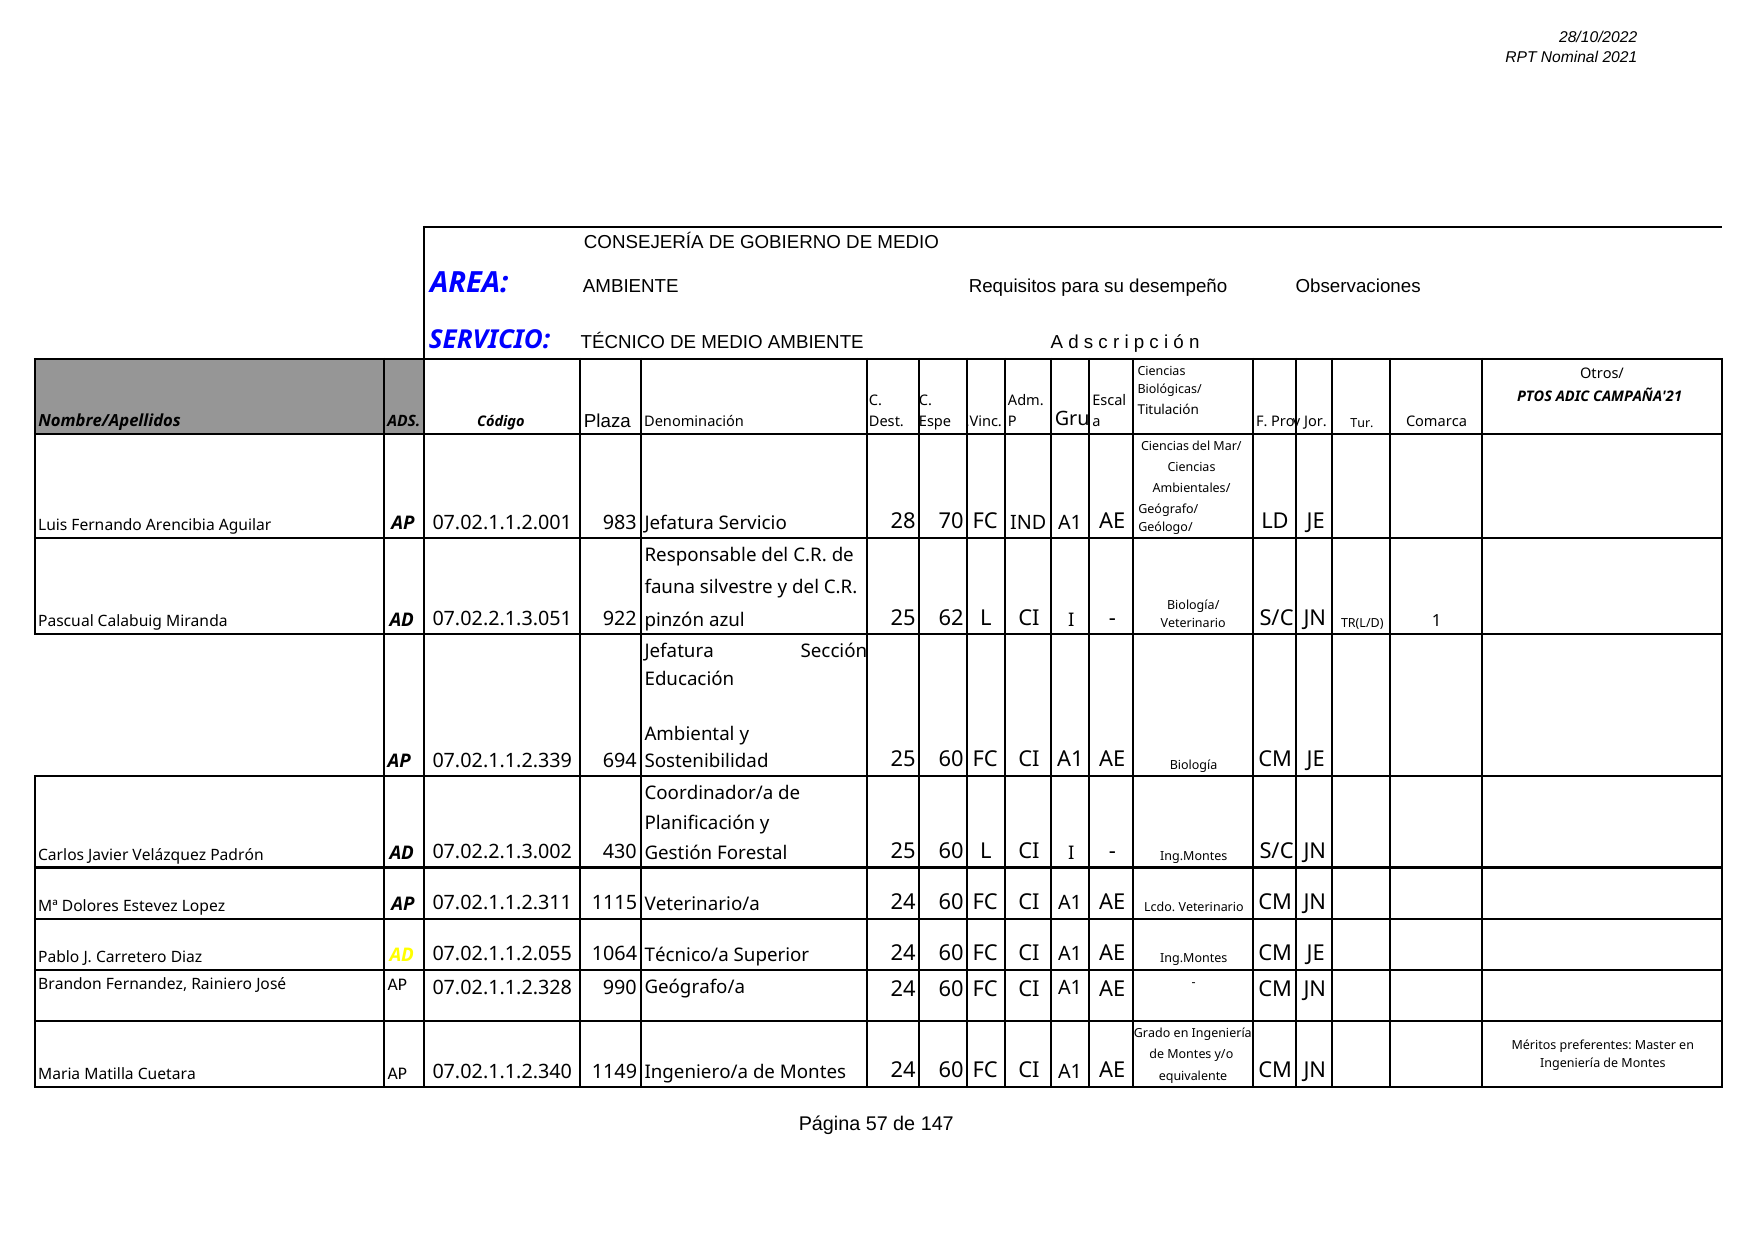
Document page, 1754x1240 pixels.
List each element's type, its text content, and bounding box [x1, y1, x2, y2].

table_cell CM [1254, 635, 1295, 775]
table_cell LD [1254, 435, 1295, 537]
table_cell Ciencias Biológicas/ Titulación [1134, 360, 1252, 433]
table_cell 07.02.1.1.2.340 [425, 1022, 579, 1086]
table_cell 28 [868, 435, 918, 537]
table_cell - [1090, 777, 1132, 866]
table_cell 1115 [581, 869, 640, 917]
table_header CONSEJERÍA DE GOBIERNO DE MEDIO AREA: AMBIENTE Requisitos para su desempeño Observaciones SERVICIO: TÉCNICO DE MEDIO AMBIENTE A d s c r i p c i ó n [425, 228, 1722, 358]
table_cell FC [968, 920, 1004, 968]
table_cell 983 [581, 435, 640, 537]
table_cell FC [968, 435, 1004, 537]
table_cell FC [968, 1022, 1004, 1086]
table_cell 60 [920, 971, 966, 1019]
table_cell S/C [1254, 539, 1295, 633]
table_cell 07.02.1.1.2.001 [425, 435, 579, 537]
table_cell TR(L/D) [1333, 539, 1389, 633]
table_cell [1483, 869, 1721, 917]
table_cell Lcdo. Veterinario [1134, 869, 1252, 917]
table_cell Veterinario/a [642, 869, 866, 917]
table_cell 430 [581, 777, 640, 866]
table_cell I [1052, 539, 1088, 633]
table_cell Otros/ PTOS ADIC CAMPAÑA'21 [1483, 360, 1721, 433]
table_cell 25 [868, 539, 918, 633]
table_cell Comarca [1391, 360, 1481, 433]
table_cell S/C [1254, 777, 1295, 866]
table_cell 25 [868, 635, 918, 775]
table_cell [1391, 869, 1481, 917]
table_cell Méritos preferentes: Master en Ingeniería de Montes [1483, 1022, 1721, 1086]
table_cell Código [425, 360, 579, 433]
table_header [35, 226, 423, 358]
table_cell CM [1254, 971, 1295, 1019]
table_cell [35, 635, 383, 775]
table_cell Jefatura Servicio [642, 435, 866, 537]
table_cell AE [1090, 635, 1132, 775]
table_cell v Jor. [1297, 360, 1331, 433]
table_cell 60 [920, 920, 966, 968]
table_cell 24 [868, 1022, 918, 1086]
table_cell Mª Dolores Estevez Lopez [36, 869, 383, 917]
table_cell Carlos Javier Velázquez Padrón [36, 777, 383, 866]
table_cell JE [1297, 920, 1331, 968]
table_cell CM [1254, 920, 1295, 968]
table_cell Jefatura Sección Educación Ambiental y Sostenibilidad [642, 635, 866, 775]
table_cell 07.02.1.1.2.055 [425, 920, 579, 968]
table_cell Pascual Calabuig Miranda [36, 539, 383, 633]
table_cell 07.02.2.1.3.002 [425, 777, 579, 866]
table_cell .Vinc. [968, 360, 1004, 433]
table_cell FC [968, 869, 1004, 917]
table_cell Denominación [642, 360, 866, 433]
table_cell A1 [1052, 435, 1088, 537]
table_cell ADS. [385, 360, 423, 433]
table_cell 07.02.2.1.3.051 [425, 539, 579, 633]
table_cell [1333, 635, 1389, 775]
table_cell A1 [1052, 971, 1088, 1019]
table_cell Ing.Montes [1134, 777, 1252, 866]
table_cell 25 [868, 777, 918, 866]
table_cell AE [1090, 435, 1132, 537]
table_cell A1 [1052, 869, 1088, 917]
table_cell Técnico/a Superior [642, 920, 866, 968]
table_cell 60 [920, 869, 966, 917]
table_cell Luis Fernando Arencibia Aguilar [36, 435, 383, 537]
table_cell 24 [868, 920, 918, 968]
table_cell [1391, 1022, 1481, 1086]
table_cell 07.02.1.1.2.311 [425, 869, 579, 917]
table_cell 990 [581, 971, 640, 1019]
table_cell CI [1006, 539, 1050, 633]
table_cell FC [968, 971, 1004, 1019]
table_cell I [1052, 777, 1088, 866]
table_cell [1333, 777, 1389, 866]
table_cell AE [1090, 869, 1132, 917]
table_cell [1483, 920, 1721, 968]
table_cell 60 [920, 777, 966, 866]
table_cell 60 [920, 635, 966, 775]
table_cell CM [1254, 1022, 1295, 1086]
table_cell [1391, 920, 1481, 968]
table_cell [1391, 435, 1481, 537]
table_cell Escala [1090, 360, 1132, 433]
table_cell FC [968, 635, 1004, 775]
table_cell Ingeniero/a de Montes [642, 1022, 866, 1086]
table_cell JE [1297, 635, 1331, 775]
table_cell 1 [1391, 539, 1481, 633]
table_cell CI [1006, 1022, 1050, 1086]
table_cell 1064 [581, 920, 640, 968]
table_cell AD [385, 539, 423, 633]
table_cell JE [1297, 435, 1331, 537]
table_cell Brandon Fernandez, Rainiero José [36, 971, 383, 1019]
table_cell AD [385, 777, 423, 866]
table_cell CI [1006, 635, 1050, 775]
table_cell Grado en Ingeniería de Montes y/o equivalente [1134, 1022, 1252, 1086]
table_cell Biología/ Veterinario [1134, 539, 1252, 633]
table_cell [1333, 869, 1389, 917]
table_cell JN [1297, 777, 1331, 866]
table_cell 07.02.1.1.2.328 [425, 971, 579, 1019]
table_cell [1483, 435, 1721, 537]
table_cell Maria Matilla Cuetara [36, 1022, 383, 1086]
table_cell [1391, 971, 1481, 1019]
table_cell C. Dest. [868, 360, 918, 433]
table_cell AE [1090, 920, 1132, 968]
table_cell AP [385, 1022, 423, 1086]
table_cell Tur. [1333, 360, 1389, 433]
table_cell L [968, 777, 1004, 866]
table_cell F. Pro [1254, 360, 1295, 433]
table_cell [1333, 920, 1389, 968]
table_cell JN [1297, 1022, 1331, 1086]
table_cell Ciencias del Mar/ Ciencias Ambientales/ Geógrafo/ Geólogo/ [1134, 435, 1252, 537]
table_cell Geógrafo/a [642, 971, 866, 1019]
table_cell AE [1090, 971, 1132, 1019]
table_cell [1333, 971, 1389, 1019]
table_cell [1333, 435, 1389, 537]
table_cell [1483, 777, 1721, 866]
table_cell A1 [1052, 635, 1088, 775]
table_cell [1391, 635, 1481, 775]
table_cell IND [1006, 435, 1050, 537]
table_cell [1483, 635, 1721, 775]
table_cell Nombre/Apellidos [36, 360, 383, 433]
table_cell AP [385, 435, 423, 537]
table_cell [1391, 777, 1481, 866]
table_cell 07.02.1.1.2.339 [425, 635, 579, 775]
table_cell [1333, 1022, 1389, 1086]
table_cell 694 [581, 635, 640, 775]
table_cell Plaza [581, 360, 640, 433]
table_cell 922 [581, 539, 640, 633]
table_cell Biología [1134, 635, 1252, 775]
table_cell CI [1006, 920, 1050, 968]
table_cell - [1090, 539, 1132, 633]
table_cell AP [385, 869, 423, 917]
table_cell 24 [868, 869, 918, 917]
table_cell 24 [868, 971, 918, 1019]
table_cell 60 [920, 1022, 966, 1086]
table_cell 1149 [581, 1022, 640, 1086]
table_cell CI [1006, 971, 1050, 1019]
table_cell AP [385, 971, 423, 1019]
table_cell CI [1006, 777, 1050, 866]
table_cell Gru [1052, 360, 1088, 433]
table_cell CI [1006, 869, 1050, 917]
table_cell A1 [1052, 920, 1088, 968]
table_cell 70 [920, 435, 966, 537]
table_cell [1483, 539, 1721, 633]
table_cell [1483, 971, 1721, 1019]
table_cell 62 [920, 539, 966, 633]
table_cell L [968, 539, 1004, 633]
table_cell - [1134, 971, 1252, 1019]
table_cell Adm. P [1006, 360, 1050, 433]
table_cell A1 [1052, 1022, 1088, 1086]
table_cell Ing.Montes [1134, 920, 1252, 968]
table_cell Coordinador/a de Planificación y Gestión Forestal [642, 777, 866, 866]
table_cell Responsable del C.R. de fauna silvestre y del C.R. pinzón azul [642, 539, 866, 633]
table_cell JN [1297, 869, 1331, 917]
table_cell JN [1297, 971, 1331, 1019]
table_cell C. Espe [920, 360, 966, 433]
table_cell AE [1090, 1022, 1132, 1086]
table_cell AP [385, 635, 423, 775]
table_cell AD [385, 920, 423, 968]
table_cell JN [1297, 539, 1331, 633]
table_cell Pablo J. Carretero Diaz [36, 920, 383, 968]
table_cell CM [1254, 869, 1295, 917]
